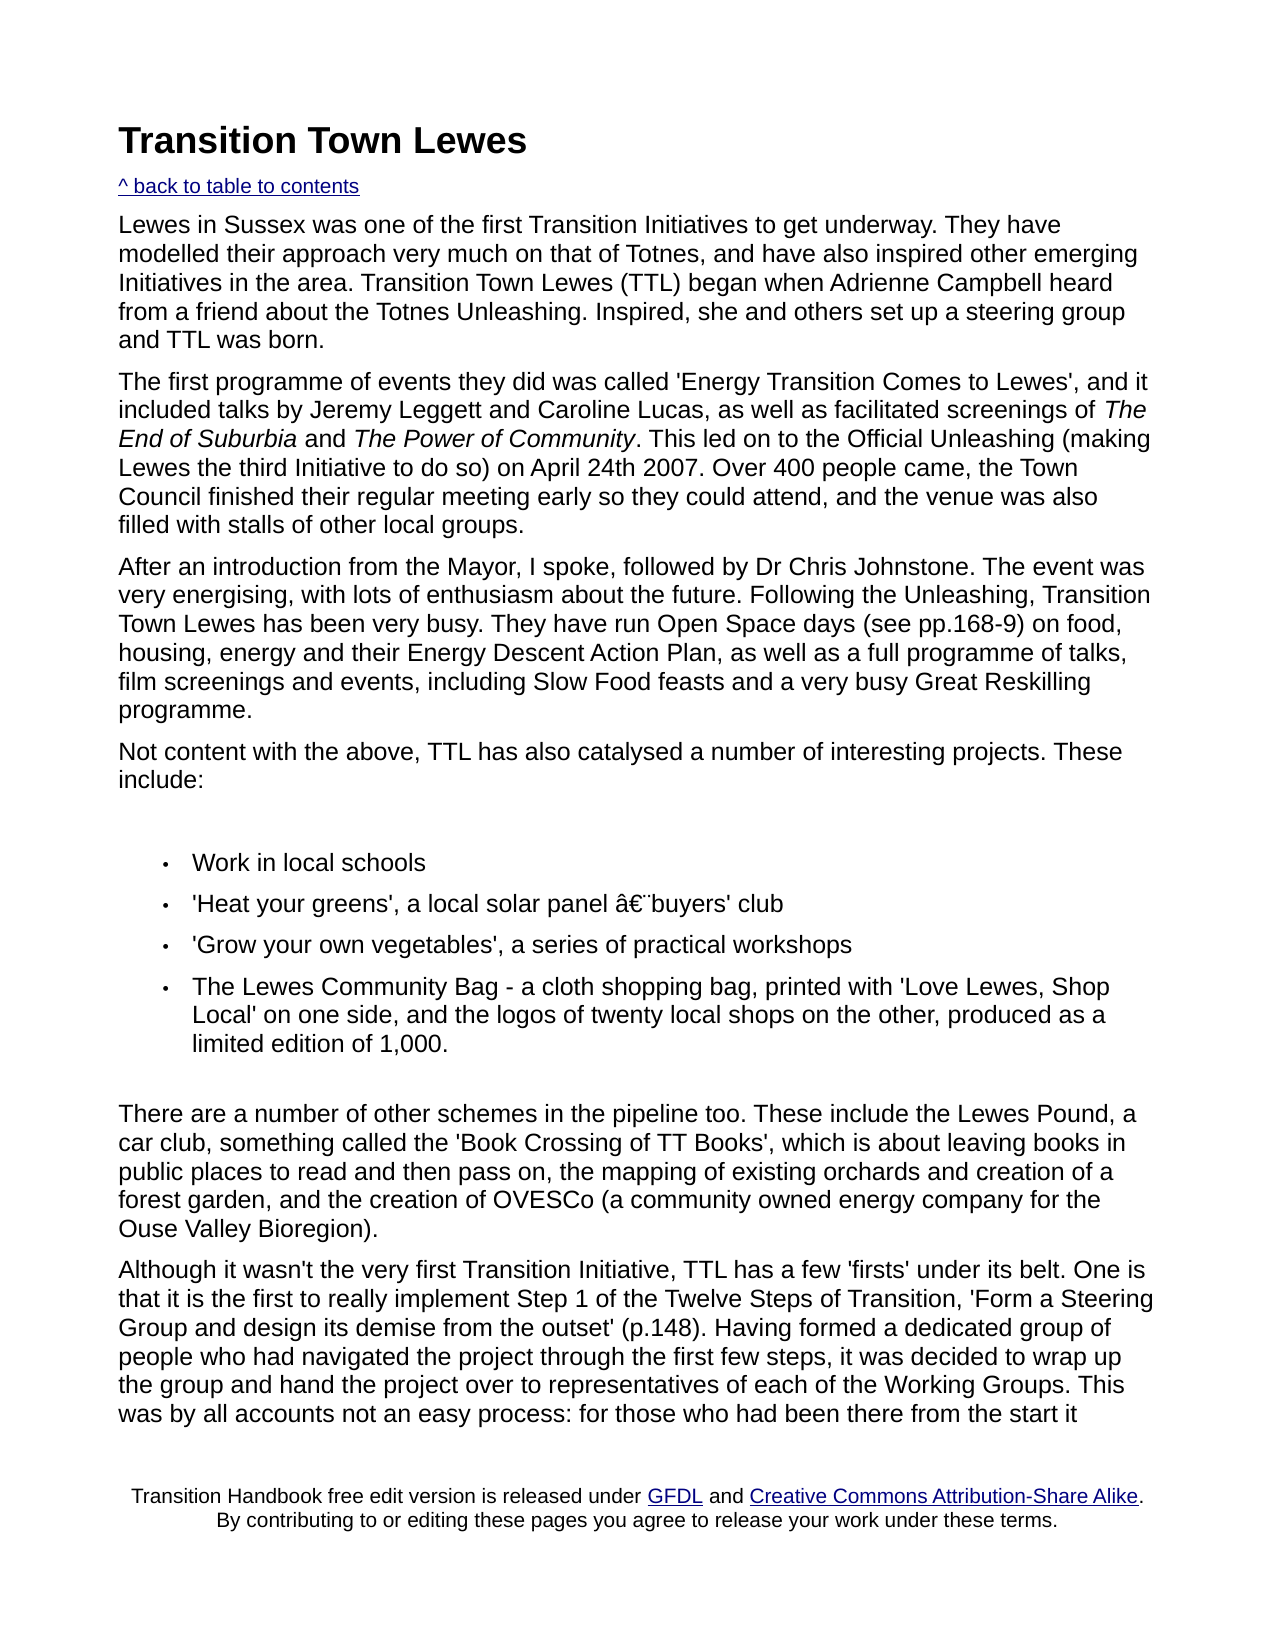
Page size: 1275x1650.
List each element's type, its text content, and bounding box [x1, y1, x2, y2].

text There are a number of other schemes in the pipeline too. These include the Lewes Pound, a car club, something called the 'Book Crossing of TT Books', which is about leaving books in public places to read and then pass on, the mapping of existing orchards and creation of a forest garden, and the creation of OVESCo (a community owned energy company for the Ouse Valley Bioregion). [118, 1070, 1157, 1243]
text Although it wasn't the very first Transition Initiative, TTL has a few 'firsts' under its belt. One is that it is the first to really implement Step 1 of the Twelve Steps of Transition, 'Form a Steering Group and design its demise from the outset' (p.148). Having formed a dedicated group of people who had navigated the project through the first few steps, it was decided to wrap up the group and hand the project over to representatives of each of the Working Groups. This was by all accounts not an easy process: for those who had been there from the start it [118, 1255, 1157, 1428]
text The first programme of events they did was called 'Energy Transition Comes to Lewes', and it included talks by Jeremy Leggett and Caroline Lucas, as well as facilitated screenings of The End of Suburbia and The Power of Community. This led on to the Official Unleashing (making Lewes the third Initiative to do so) on April 24th 2007. Over 400 people came, the Town Council finished their regular meeting early so they could attend, and the venue was also filled with stalls of other local groups. [118, 366, 1157, 539]
subtitle Transition Town Lewes [118, 118, 1157, 161]
text Not content with the above, TTL has also catalysed a number of interesting projects. These include: [118, 736, 1157, 794]
list The Lewes Community Bag - a cloth shopping bag, printed with 'Love Lewes, Shop Local' on one side, and the logos of twenty local shops on the other, produced as a limited edition of 1,000. [162, 971, 1157, 1058]
text After an introduction from the Mayor, I spoke, followed by Dr Chris Johnstone. The event was very energising, with lots of enthusiasm about the future. Following the Unleashing, Transition Town Lewes has been very busy. They have run Open Space days (see pp.168-9) on food, housing, energy and their Energy Descent Action Plan, as well as a full programme of talks, film screenings and events, including Slow Food feasts and a very busy Great Reskilling programme. [118, 551, 1157, 724]
text Lewes in Sussex was one of the first Transition Initiatives to get underway. They have modelled their approach very much on that of Totnes, and have also inspired other emerging Initiatives in the area. Transition Town Lewes (TTL) began when Adrienne Campbell heard from a friend about the Totnes Unleashing. Inspired, she and others set up a steering group and TTL was born. [118, 210, 1157, 354]
text ^ back to table to contents [118, 174, 1157, 198]
list 'Grow your own vegetables', a series of practical workshops [162, 930, 1157, 959]
list Work in local schools [162, 848, 1157, 876]
list 'Heat your greens', a local solar panel â€¨buyers' club [162, 889, 1157, 918]
